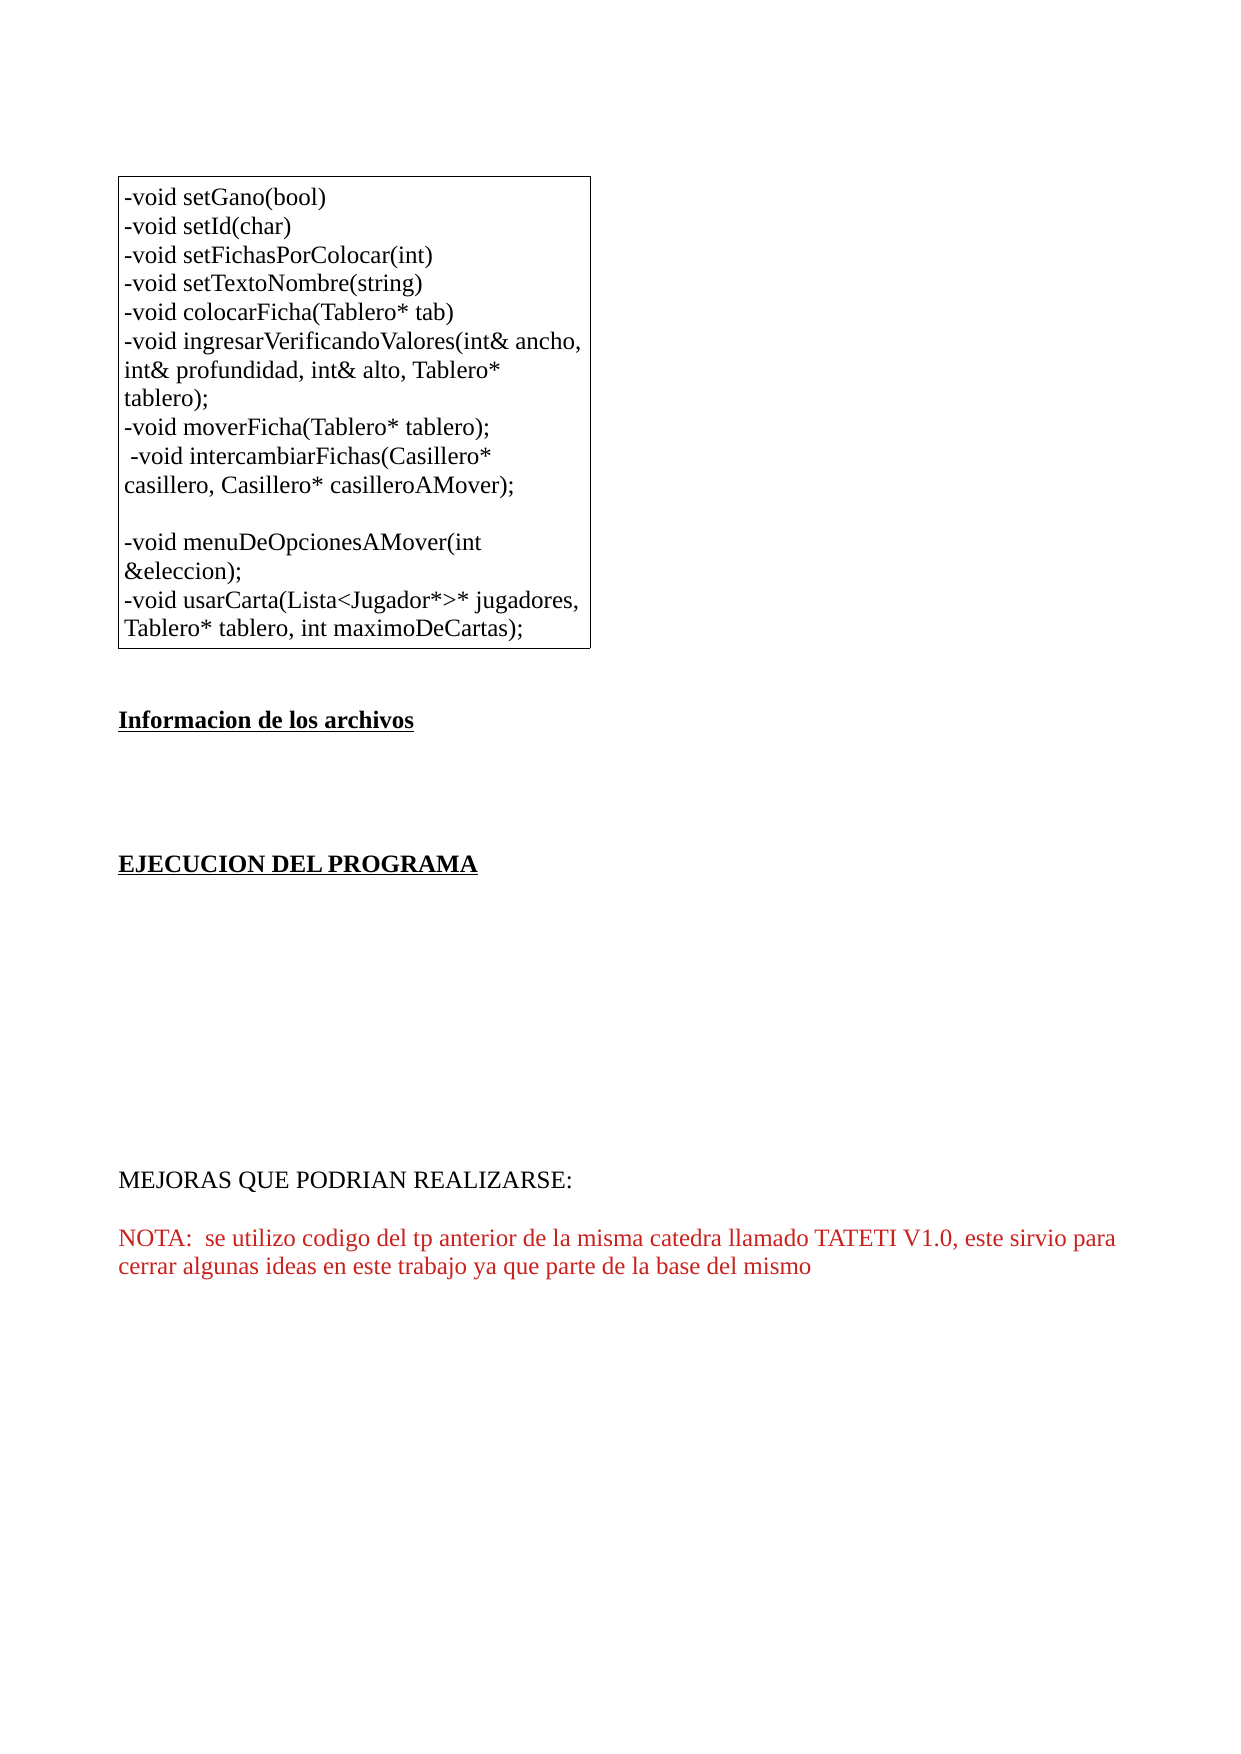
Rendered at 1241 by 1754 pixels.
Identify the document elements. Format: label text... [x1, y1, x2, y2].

text Informacion de los archivos [118, 706, 1122, 734]
text NOTA: se utilizo codigo del tp anterior de la misma catedra llamado TATETI V1.0, este sirvio para cerrar algunas ideas en este trabajo ya que parte de la base del mismo [118, 1223, 1122, 1280]
text EJECUCION DEL PROGRAMA [118, 849, 1122, 878]
table_cell -void setGano(bool) -void setId(char) -void setFichasPorColocar(int) -void setTextoNombre(string) -void colocarFicha(Tablero* tab) -void ingresarVerificandoValores(int& ancho, int& profundidad, int& alto, Tablero* tablero); -void moverFicha(Tablero* tablero); -void intercambiarFichas(Casillero* casillero, Casillero* casilleroAMover); -void menuDeOpcionesAMover(int &eleccion); -void usarCarta(Lista<Jugador*>* jugadores, Tablero* tablero, int maximoDeCartas); [119, 177, 590, 648]
text MEJORAS QUE PODRIAN REALIZARSE: [118, 1165, 1122, 1194]
